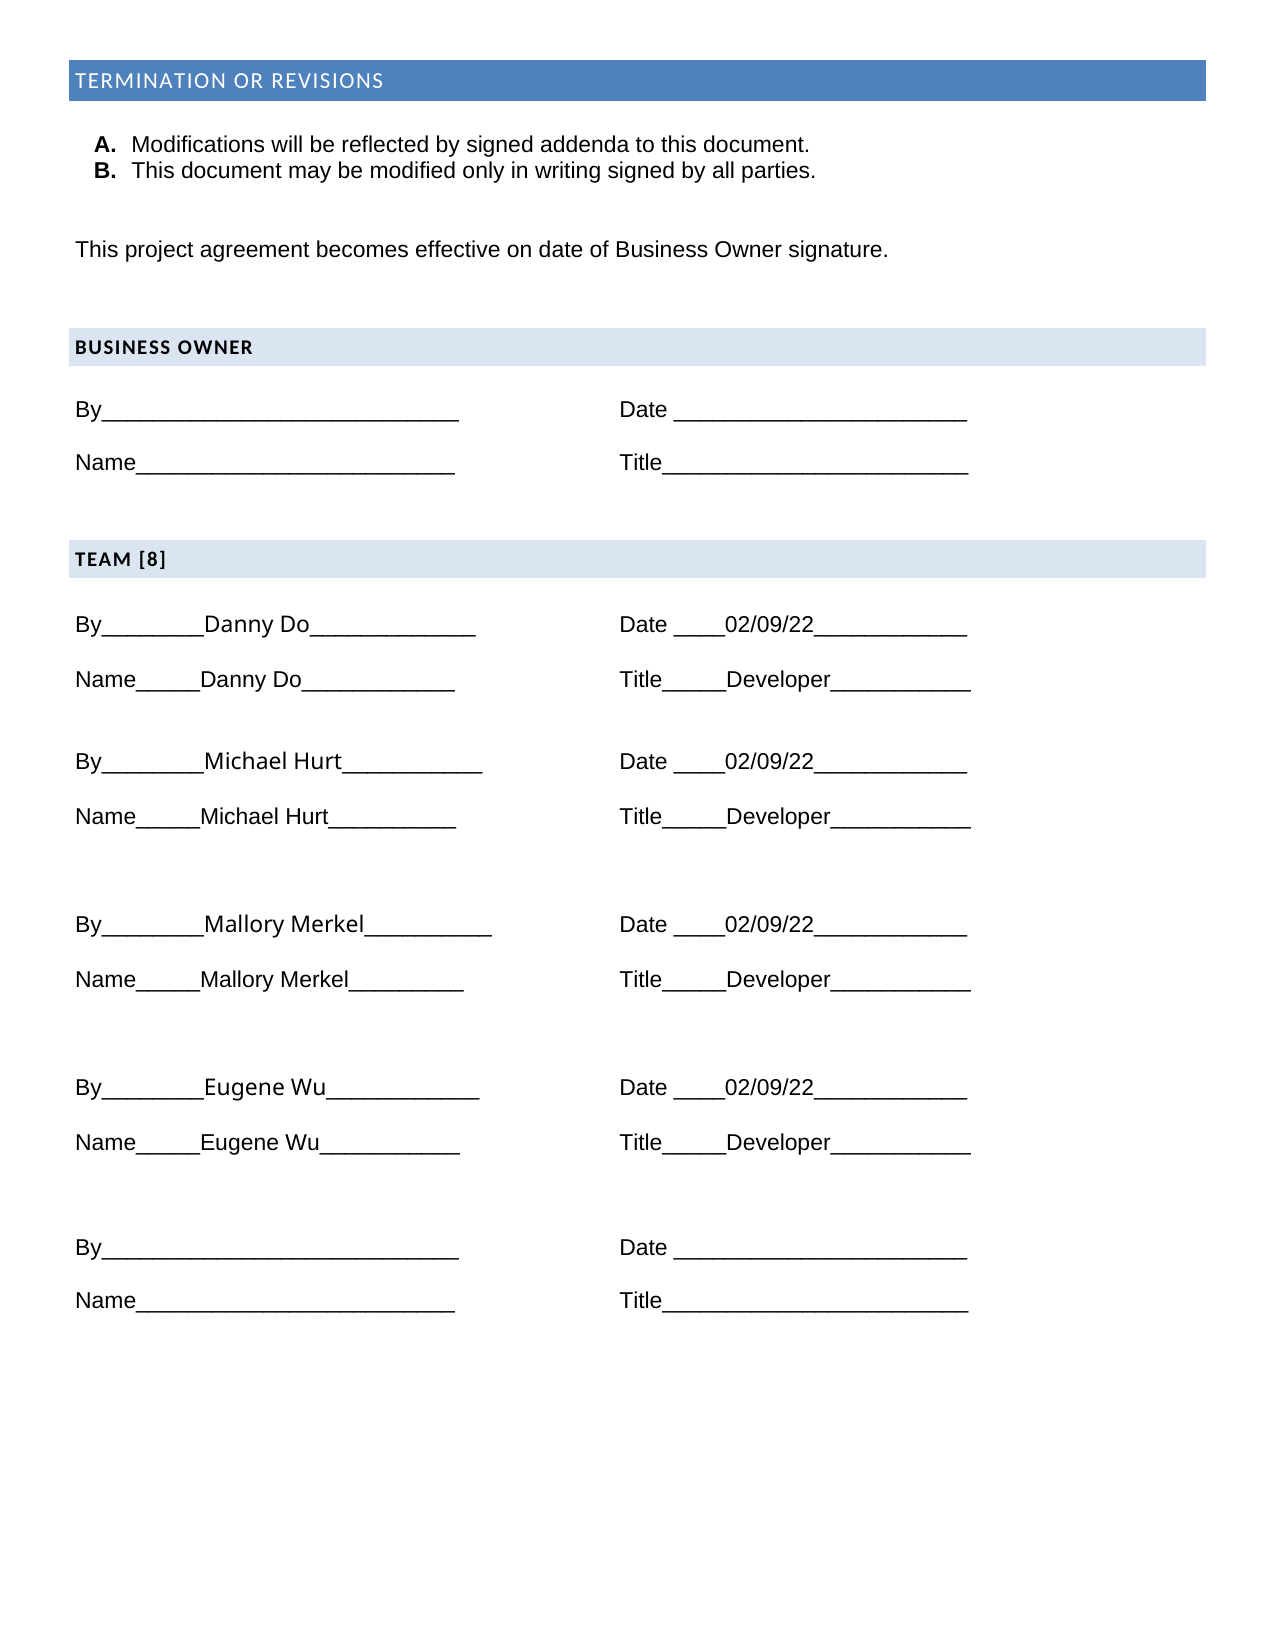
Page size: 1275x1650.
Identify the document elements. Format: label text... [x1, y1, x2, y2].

subtitle TERMINATION OR REVISIONS [75, 66, 1200, 94]
list Modifications will be reflected by signed addenda to this document. [94, 131, 1200, 157]
text By________Michael Hurt___________ Date ____02/09/22____________ [75, 745, 1200, 776]
text By____________________________ Date _______________________ [75, 396, 1200, 422]
text Name_________________________ Title________________________ [75, 449, 1200, 475]
subtitle Team [8] [75, 547, 1200, 572]
text Name_____Mallory Merkel_________ Title_____Developer___________ [75, 966, 1200, 992]
text By________Eugene Wu____________ Date ____02/09/22____________ [75, 1071, 1200, 1102]
text Name_________________________ Title________________________ [75, 1287, 1200, 1313]
text By________Mallory Merkel__________ Date ____02/09/22____________ [75, 908, 1200, 939]
subtitle business owner [75, 334, 1200, 360]
text Name_____Eugene Wu___________ Title_____Developer___________ [75, 1129, 1200, 1155]
text By____________________________ Date _______________________ [75, 1234, 1200, 1260]
text Name_____Danny Do____________ Title_____Developer___________ [75, 666, 1200, 692]
text By________Danny Do_____________ Date ____02/09/22____________ [75, 608, 1200, 639]
text Name_____Michael Hurt__________ Title_____Developer___________ [75, 803, 1200, 829]
list This document may be modified only in writing signed by all parties. [94, 157, 1200, 184]
text This project agreement becomes effective on date of Business Owner signature. [75, 236, 1200, 263]
